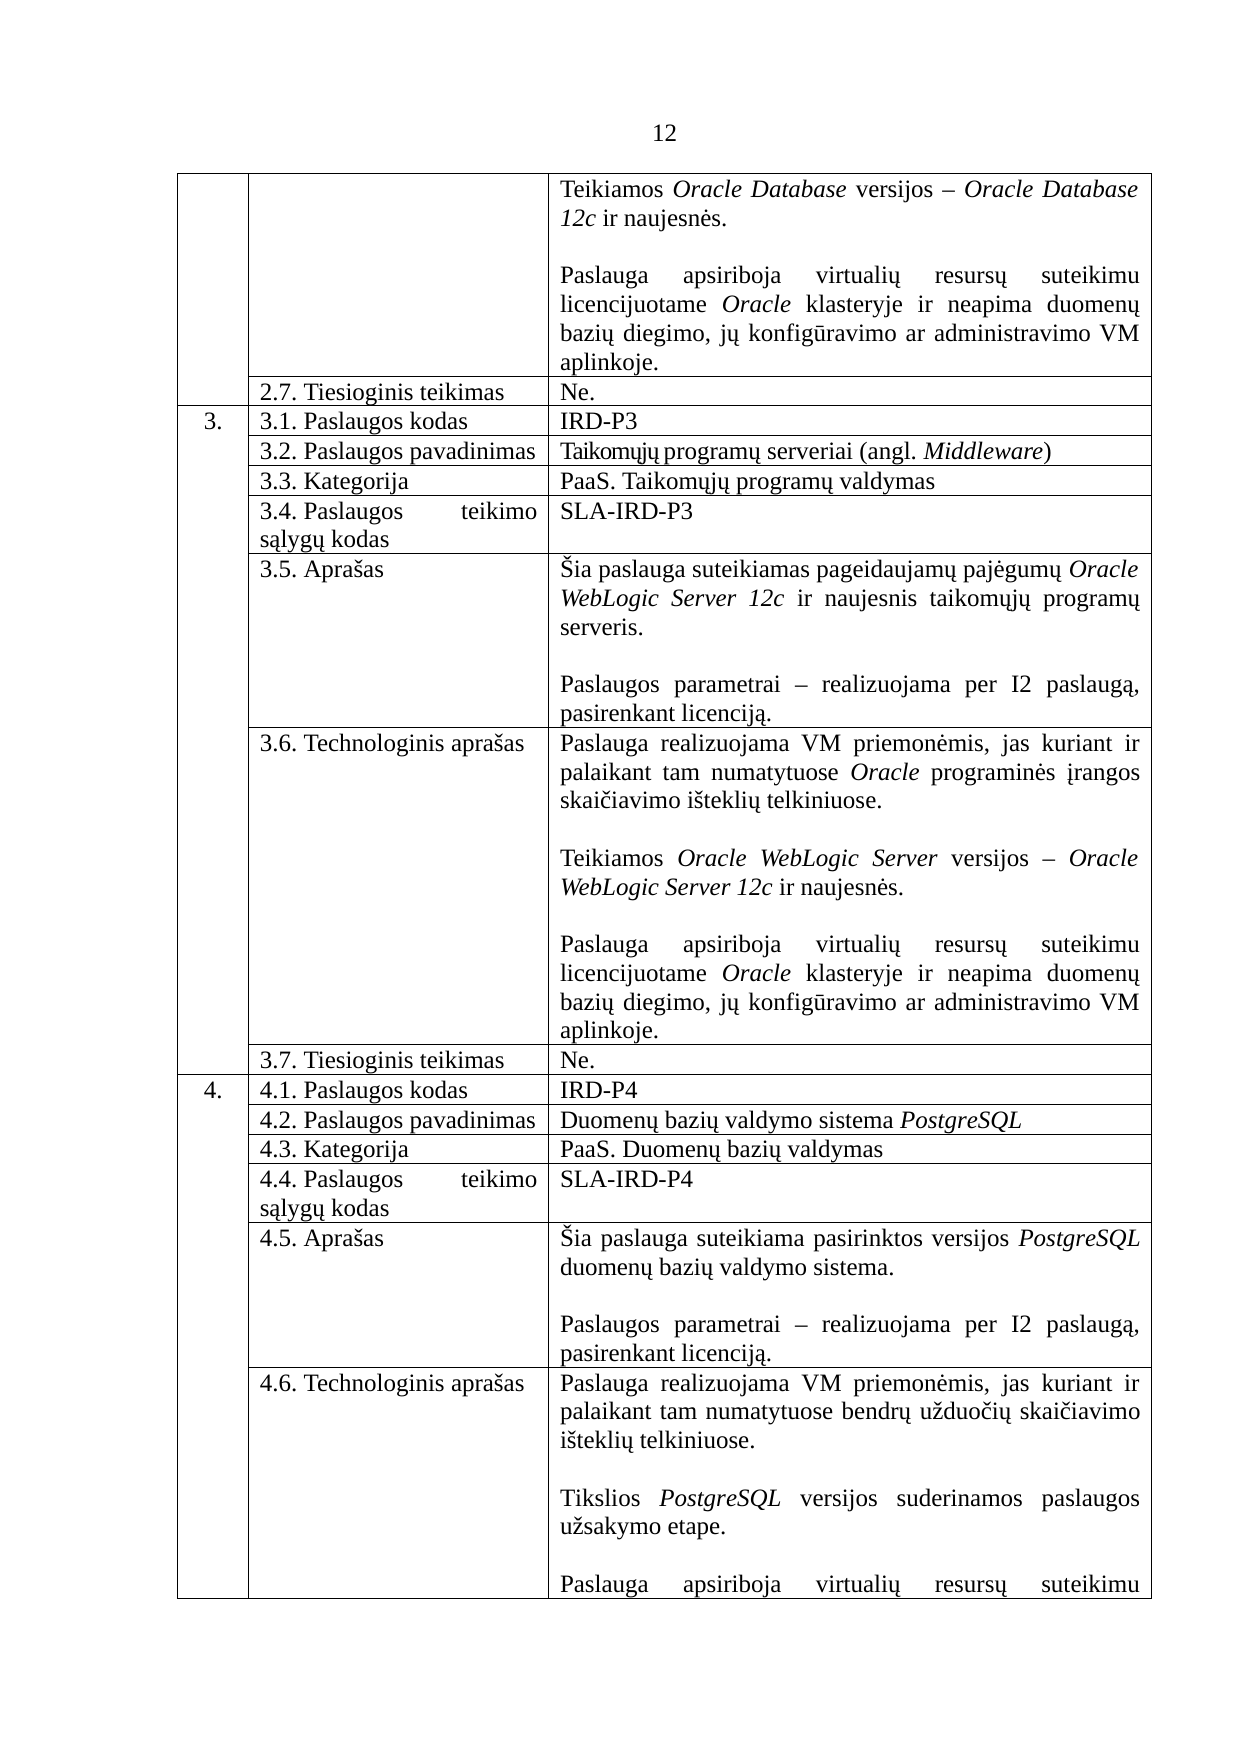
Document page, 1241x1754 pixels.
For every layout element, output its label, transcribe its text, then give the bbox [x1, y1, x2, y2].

table_cell Paslauga realizuojama VM priemonėmis, jas kuriant ir palaikant tam numatytuose bendrų užduočių skaičiavimo išteklių telkiniuose. Tikslios PostgreSQL versijos suderinamos paslaugos užsakymo etape. Paslauga apsiriboja virtualių resursų suteikimu [549, 1368, 1151, 1598]
table_cell 3.5. Aprašas [249, 554, 548, 727]
table_cell PaaS. Duomenų bazių valdymas [549, 1135, 1151, 1163]
table_cell SLA-IRD-P4 [549, 1164, 1151, 1222]
table_cell 3.1. Paslaugos kodas [249, 406, 548, 435]
table_cell 4.4. Paslaugos teikimo sąlygų kodas [249, 1164, 548, 1222]
table_cell PaaS. Taikomųjų programų valdymas [549, 466, 1151, 495]
table_cell 4.6. Technologinis aprašas [249, 1368, 548, 1598]
table_cell 3.2. Paslaugos pavadinimas [249, 436, 548, 465]
table_cell Šia paslauga suteikiama pasirinktos versijos PostgreSQL duomenų bazių valdymo sistema. Paslaugos parametrai – realizuojama per I2 paslaugą, pasirenkant licenciją. [549, 1223, 1151, 1367]
table_cell Teikiamos Oracle Database versijos – Oracle Database 12c ir naujesnės. Paslauga apsiriboja virtualių resursų suteikimu licencijuotame Oracle klasteryje ir neapima duomenų bazių diegimo, jų konfigūravimo ar administravimo VM aplinkoje. [549, 174, 1151, 376]
table_cell [178, 174, 248, 405]
table_cell 3.7. Tiesioginis teikimas [249, 1045, 548, 1074]
table_cell 4.1. Paslaugos kodas [249, 1075, 548, 1104]
table_cell 3. [178, 406, 248, 1074]
table_cell 2.7. Tiesioginis teikimas [249, 377, 548, 405]
table_cell Paslauga realizuojama VM priemonėmis, jas kuriant ir palaikant tam numatytuose Oracle programinės įrangos skaičiavimo išteklių telkiniuose. Teikiamos Oracle WebLogic Server versijos – Oracle WebLogic Server 12c ir naujesnės. Paslauga apsiriboja virtualių resursų suteikimu licencijuotame Oracle klasteryje ir neapima duomenų bazių diegimo, jų konfigūravimo ar administravimo VM aplinkoje. [549, 728, 1151, 1044]
table_cell 4.3. Kategorija [249, 1135, 548, 1163]
table_cell 3.6. Technologinis aprašas [249, 728, 548, 1044]
table_cell 4.2. Paslaugos pavadinimas [249, 1105, 548, 1133]
table_cell IRD-P4 [549, 1075, 1151, 1104]
table_cell Ne. [549, 1045, 1151, 1074]
table_cell 3.3. Kategorija [249, 466, 548, 495]
table_cell SLA-IRD-P3 [549, 496, 1151, 553]
table_cell Šia paslauga suteikiamas pageidaujamų pajėgumų Oracle WebLogic Server 12c ir naujesnis taikomųjų programų serveris. Paslaugos parametrai – realizuojama per I2 paslaugą, pasirenkant licenciją. [549, 554, 1151, 727]
table_cell Duomenų bazių valdymo sistema PostgreSQL [549, 1105, 1151, 1133]
table_cell IRD-P3 [549, 406, 1151, 435]
table_cell [249, 174, 548, 376]
table_cell 4.5. Aprašas [249, 1223, 548, 1367]
table_cell 4. [178, 1075, 248, 1598]
table_cell Ne. [549, 377, 1151, 405]
table_cell 3.4. Paslaugos teikimo sąlygų kodas [249, 496, 548, 553]
table_cell Taikomųjų programų serveriai (angl. Middleware) [549, 436, 1151, 465]
